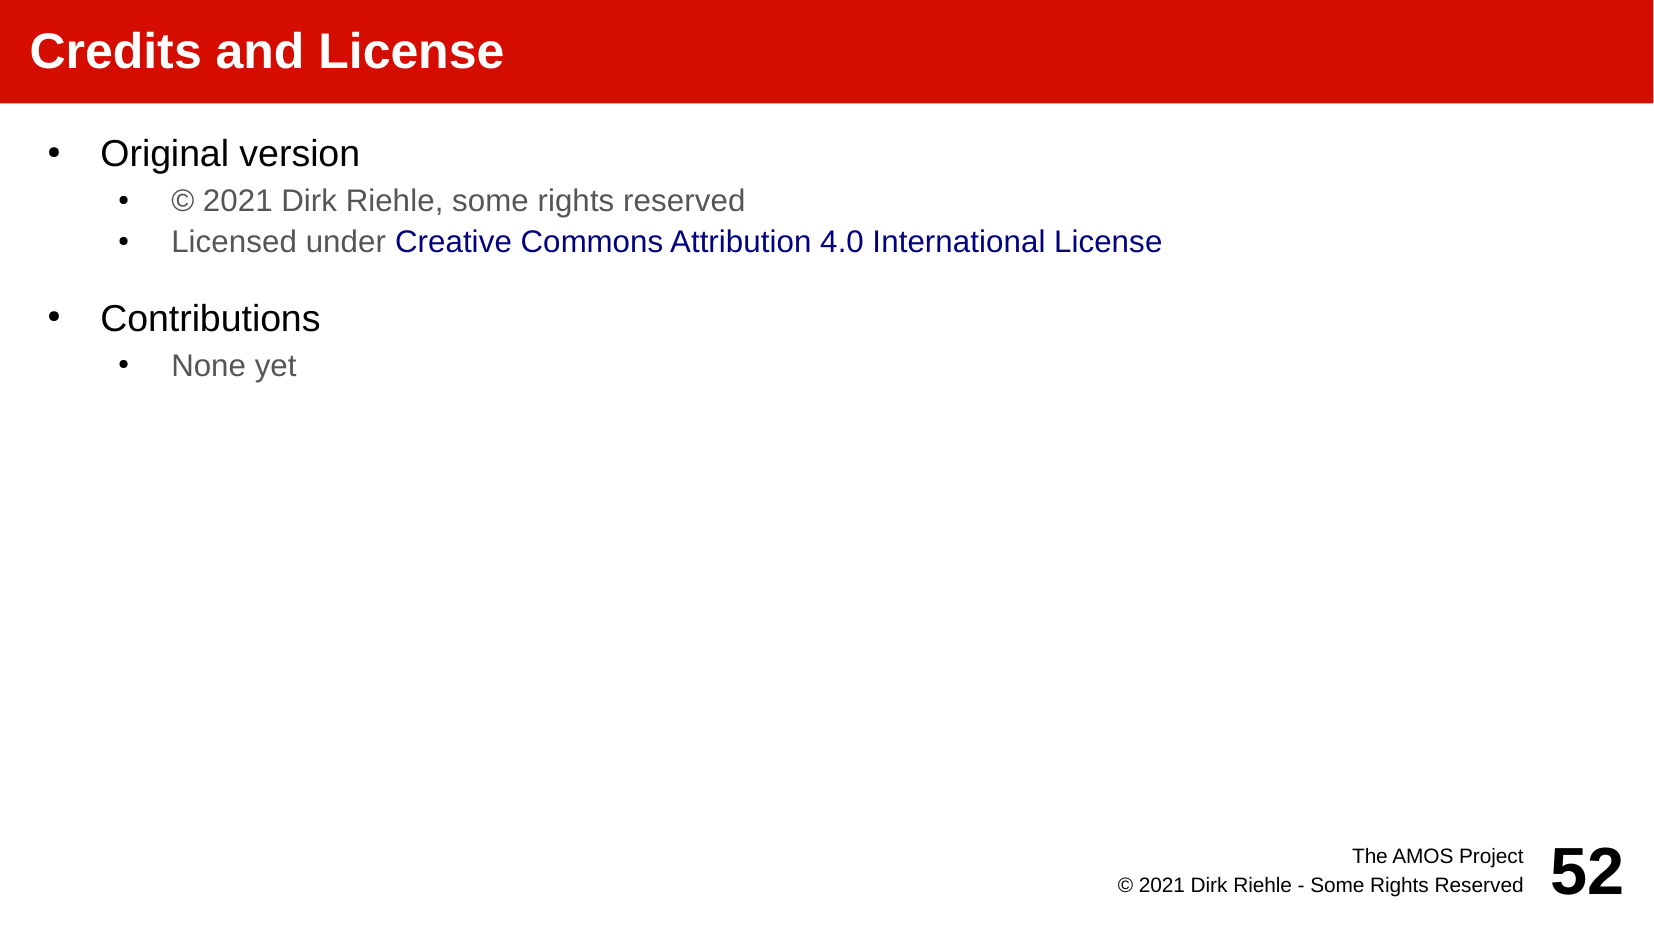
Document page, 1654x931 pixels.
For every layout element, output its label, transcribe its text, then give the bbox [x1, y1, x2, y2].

title Credits and License [0, 0, 1654, 104]
list Original version © 2021 Dirk Riehle, some rights reserved Licensed under Creative Commons Attribution 4.0 International License Contributions None yet [29, 132, 1625, 813]
